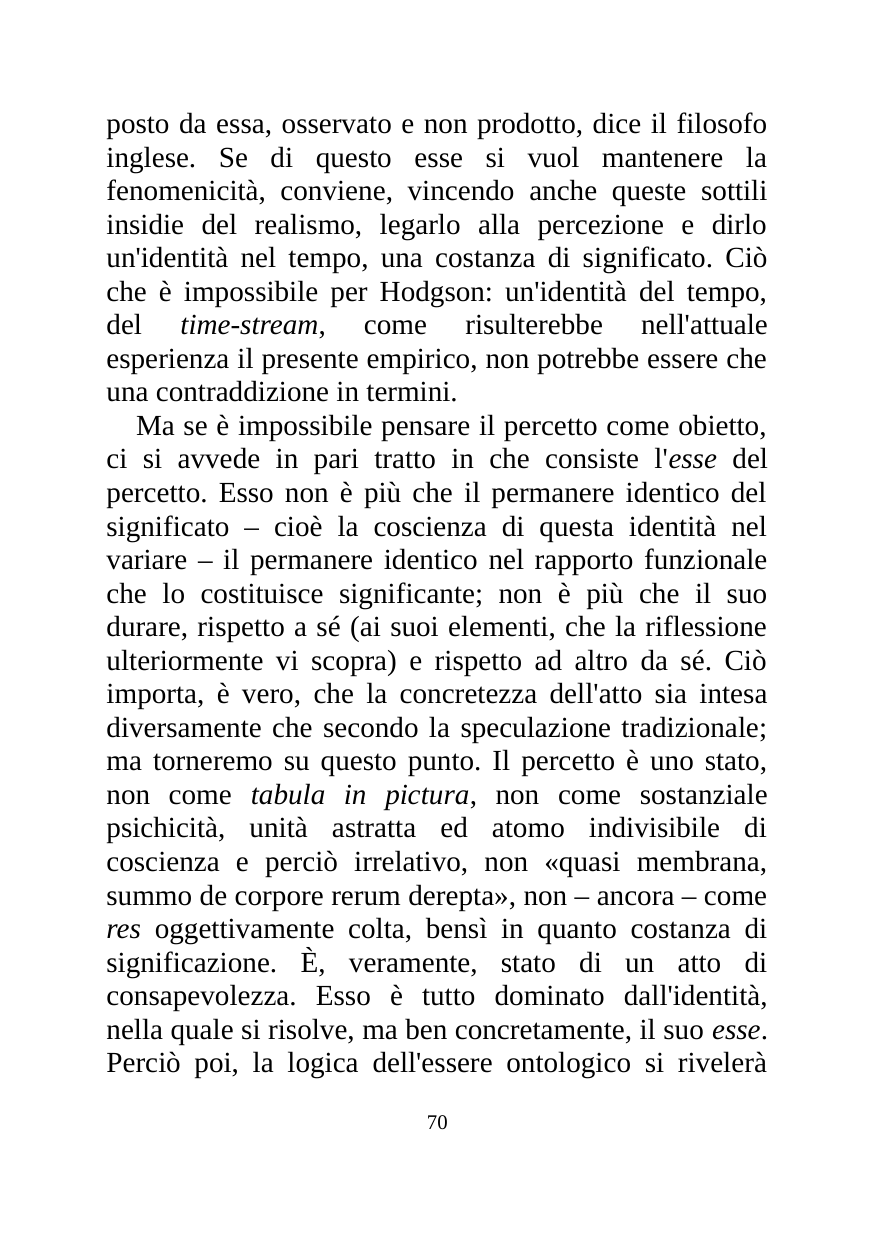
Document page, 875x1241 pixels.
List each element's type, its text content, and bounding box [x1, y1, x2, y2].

text Ma se è impossibile pensare il percetto come obietto, ci si avvede in pari tratto in che consiste l'esse del percetto. Esso non è più che il permanere identico del significato – cioè la coscienza di questa identità nel variare – il permanere identico nel rapporto funzionale che lo costituisce significante; non è più che il suo durare, rispetto a sé (ai suoi elementi, che la riflessione ulteriormente vi scopra) e rispetto ad altro da sé. Ciò importa, è vero, che la concretezza dell'atto sia intesa diversamente che secondo la speculazione tradizionale; ma torneremo su questo punto. Il percetto è uno stato, non come tabula in pictura, non come sostanziale psichicità, unità astratta ed atomo indivisibile di coscienza e perciò irrelativo, non «quasi membrana, summo de corpore rerum derepta», non – ancora – come res oggettivamente colta, bensì in quanto costanza di significazione. È, veramente, stato di un atto di consapevolezza. Esso è tutto dominato dall'identità, nella quale si risolve, ma ben concretamente, il suo esse. Perciò poi, la logica dell'essere ontologico si rivelerà [106, 408, 768, 1079]
text posto da essa, osservato e non prodotto, dice il filosofo inglese. Se di questo esse si vuol mantenere la fenomenicità, conviene, vincendo anche queste sottili insidie del realismo, legarlo alla percezione e dirlo un'identità nel tempo, una costanza di significato. Ciò che è impossibile per Hodgson: un'identità del tempo, del time-stream, come risulterebbe nell'attuale esperienza il presente empirico, non potrebbe essere che una contraddizione in termini. [106, 106, 768, 408]
